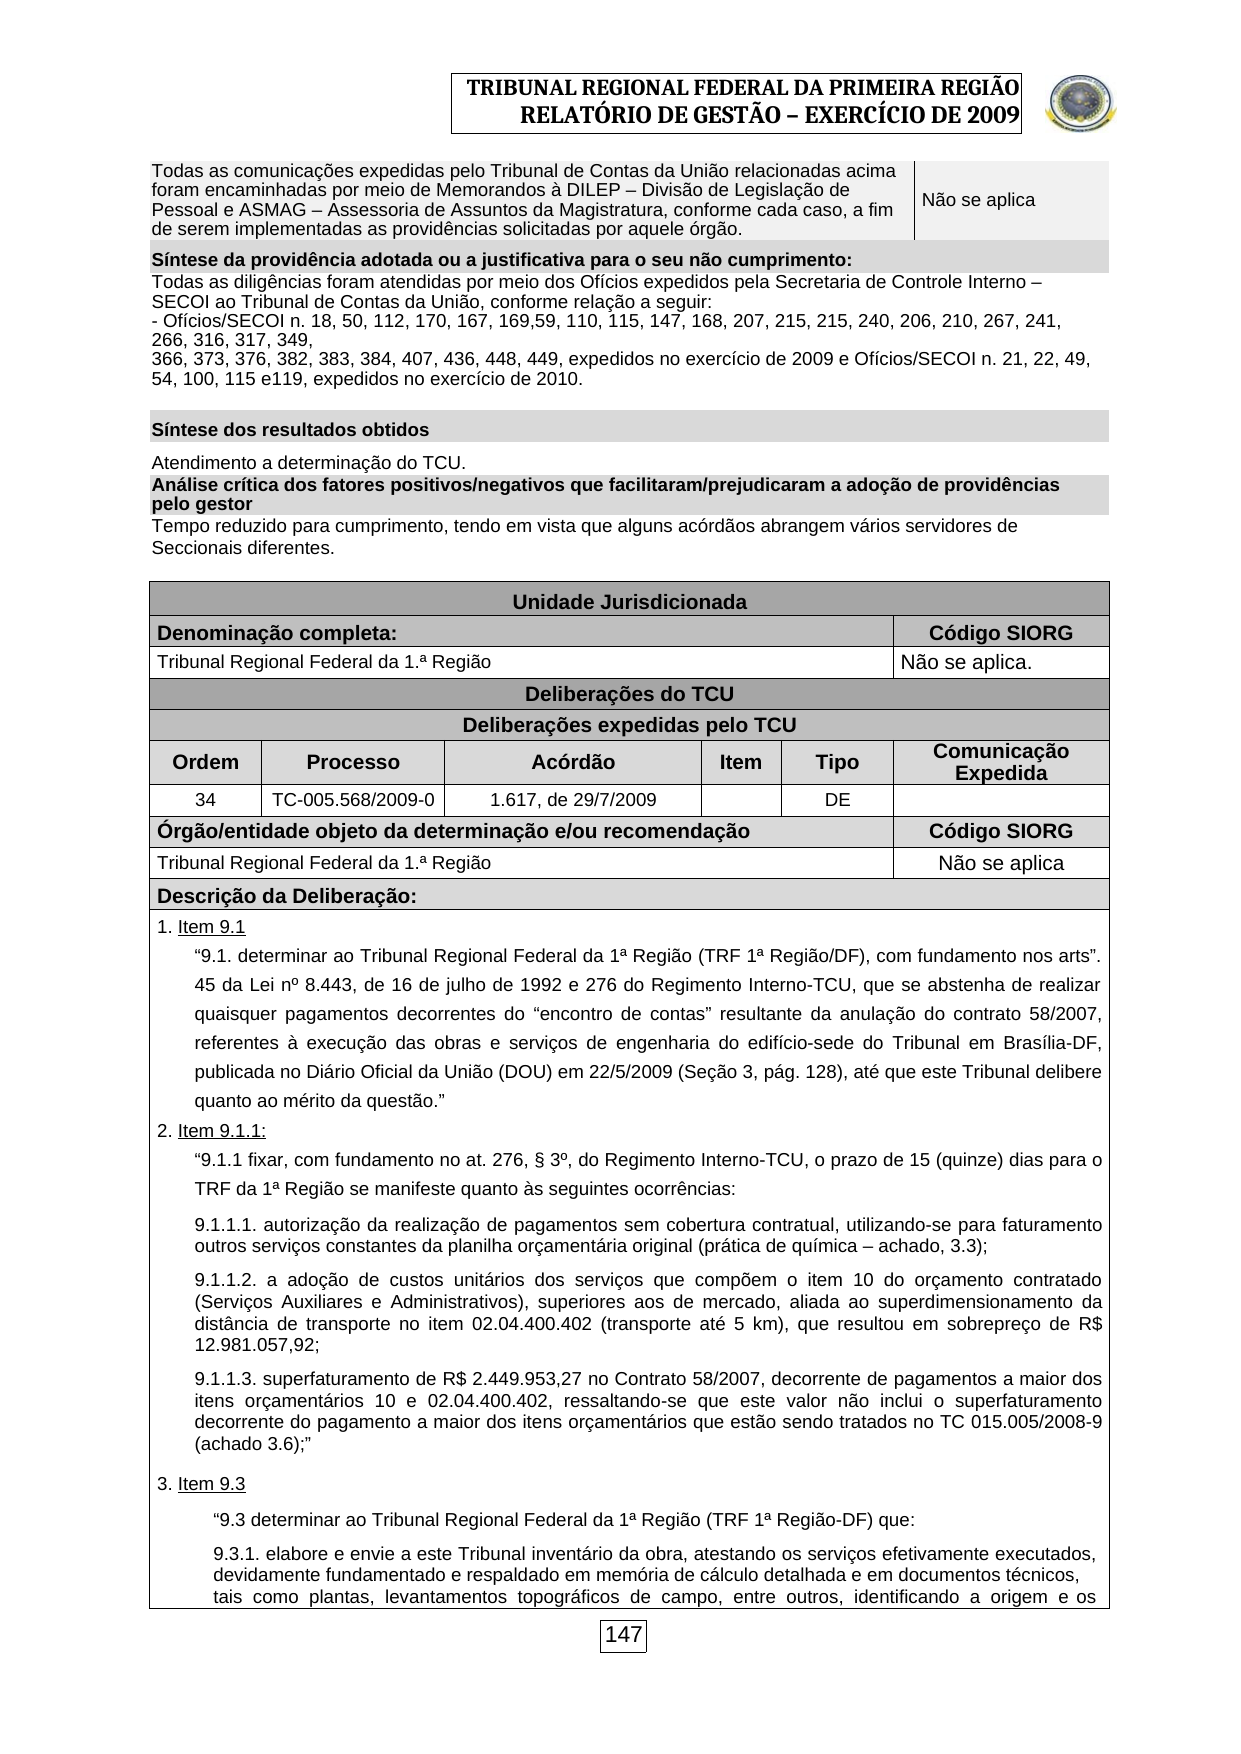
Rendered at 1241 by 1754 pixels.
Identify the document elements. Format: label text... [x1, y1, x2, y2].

table_cell Denominação completa: [150, 616, 893, 646]
table_cell Análise crítica dos fatores positivos/negativos que facilitaram/prejudicaram a adoção de providências pelo gestor [150, 475, 1109, 515]
table_cell Comunicação Expedida [894, 741, 1109, 784]
picture [1045, 75, 1117, 133]
table_cell Atendimento a determinação do TCU. [150, 443, 1109, 475]
table_cell Não se aplica [894, 848, 1109, 878]
table_cell Código SIORG [894, 817, 1109, 847]
table_cell Órgão/entidade objeto da determinação e/ou recomendação [150, 817, 893, 847]
table_cell Descrição da Deliberação: [150, 879, 1109, 909]
table_cell Não se aplica. [894, 647, 1109, 677]
table_cell Tribunal Regional Federal da 1.ª Região [150, 848, 893, 878]
table_cell Unidade Jurisdicionada [150, 582, 1109, 615]
table_cell Processo [262, 741, 444, 784]
table_cell DE [782, 785, 893, 816]
table_header Todas as comunicações expedidas pelo Tribunal de Contas da União relacionadas acima foram encaminhadas por meio de Memorandos à DILEP – Divisão de Legislação de Pessoal e ASMAG – Assessoria de Assuntos da Magistratura, conforme cada caso, a fim de serem implementadas as providências solicitadas por aquele órgão. [150, 161, 914, 240]
table_cell 1. Item 9.1 “9.1. determinar ao Tribunal Regional Federal da 1ª Região (TRF 1ª Região/DF), com fundamento nos arts”. 45 da Lei nº 8.443, de 16 de julho de 1992 e 276 do Regimento Interno-TCU, que se abstenha de realizar quaisquer pagamentos decorrentes do “encontro de contas” resultante da anulação do contrato 58/2007, referentes à execução das obras e serviços de engenharia do edifício-sede do Tribunal em Brasília-DF, publicada no Diário Oficial da União (DOU) em 22/5/2009 (Seção 3, pág. 128), até que este Tribunal delibere quanto ao mérito da questão.” 2. Item 9.1.1: “9.1.1 fixar, com fundamento no at. 276, § 3º, do Regimento Interno-TCU, o prazo de 15 (quinze) dias para o TRF da 1ª Região se manifeste quanto às seguintes ocorrências: autorização da realização de pagamentos sem cobertura contratual, utilizando-se para faturamento outros serviços constantes da planilha orçamentária original (prática de química – achado, 3.3); a adoção de custos unitários dos serviços que compõem o item 10 do orçamento contratado (Serviços Auxiliares e Administrativos), superiores aos de mercado, aliada ao superdimensionamento da distância de transporte no item 02.04.400.402 (transporte até 5 km), que resultou em sobrepreço de R$ 12.981.057,92; superfaturamento de R$ 2.449.953,27 no Contrato 58/2007, decorrente de pagamentos a maior dos itens orçamentários 10 e 02.04.400.402, ressaltando-se que este valor não inclui o superfaturamento decorrente do pagamento a maior dos itens orçamentários que estão sendo tratados no TC 015.005/2008-9 (achado 3.6);” 3. Item 9.3 “9.3 determinar ao Tribunal Regional Federal da 1ª Região (TRF 1ª Região-DF) que: 9.3.1. elabore e envie a este Tribunal inventário da obra, atestando os serviços efetivamente executados, devidamente fundamentado e respaldado em memória de cálculo detalhada e em documentos técnicos, tais como plantas, levantamentos topográficos de campo, entre outros, identificando a origem e os [150, 910, 1109, 1607]
table_cell Acórdão [445, 741, 701, 784]
table_cell Tempo reduzido para cumprimento, tendo em vista que alguns acórdãos abrangem vários servidores de Seccionais diferentes. [150, 515, 1109, 581]
table_cell Ordem [150, 741, 261, 784]
table_cell 1.617, de 29/7/2009 [445, 785, 701, 816]
table_cell Síntese dos resultados obtidos [150, 410, 1109, 442]
table_cell Tipo [782, 741, 893, 784]
table_cell Todas as diligências foram atendidas por meio dos Ofícios expedidos pela Secretaria de Controle Interno – SECOI ao Tribunal de Contas da União, conforme relação a seguir: - Ofícios/SECOI n. 18, 50, 112, 170, 167, 169,59, 110, 115, 147, 168, 207, 215, 215, 240, 206, 210, 267, 241, 266, 316, 317, 349, 366, 373, 376, 382, 383, 384, 407, 436, 448, 449, expedidos no exercício de 2009 e Ofícios/SECOI n. 21, 22, 49, 54, 100, 115 e119, expedidos no exercício de 2010. [150, 273, 1109, 409]
table_header Não se aplica [915, 161, 1109, 240]
table_cell Deliberações expedidas pelo TCU [150, 710, 1109, 740]
table_cell [894, 785, 1109, 816]
table_cell Código SIORG [894, 616, 1109, 646]
table_cell Síntese da providência adotada ou a justificativa para o seu não cumprimento: [150, 240, 1109, 273]
table_cell Deliberações do TCU [150, 679, 1109, 709]
table_cell 34 [150, 785, 261, 816]
table_cell Item [702, 741, 781, 784]
table_cell TC-005.568/2009-0 [262, 785, 444, 816]
table_cell [702, 785, 781, 816]
table_cell Tribunal Regional Federal da 1.ª Região [150, 647, 893, 677]
